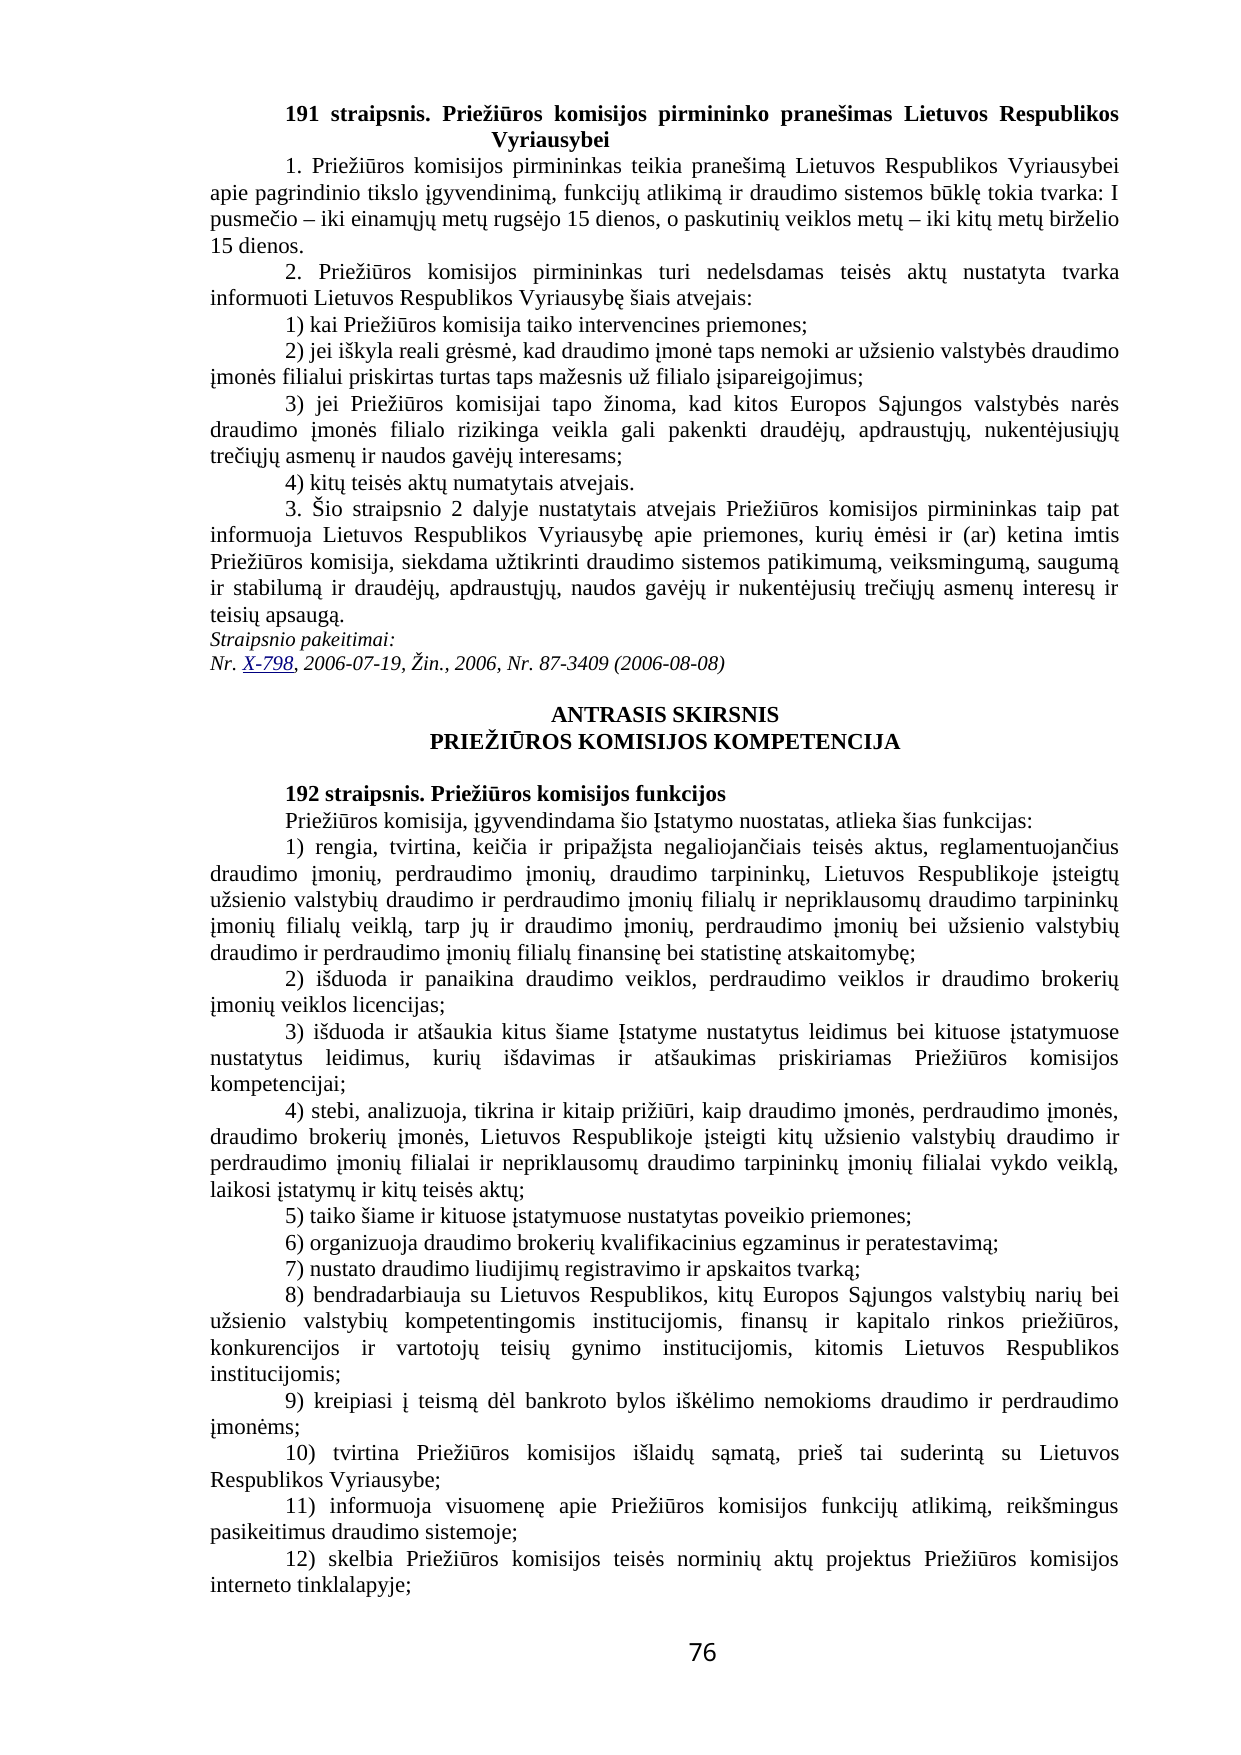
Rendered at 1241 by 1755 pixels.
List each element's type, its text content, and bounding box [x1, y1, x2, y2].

text PRIEŽIŪROS KOMISIJOS KOMPETENCIJA [210, 728, 1120, 754]
subtitle 192 straipsnis. Priežiūros komisijos funkcijos [210, 781, 1120, 807]
text 12) skelbia Priežiūros komisijos teisės norminių aktų projektus Priežiūros komisijos interneto tinklalapyje; [210, 1545, 1120, 1597]
text 3. Šio straipsnio 2 dalyje nustatytais atvejais Priežiūros komisijos pirmininkas taip pat informuoja Lietuvos Respublikos Vyriausybę apie priemones, kurių ėmėsi ir (ar) ketina imtis Priežiūros komisija, siekdama užtikrinti draudimo sistemos patikimumą, veiksmingumą, saugumą ir stabilumą ir draudėjų, apdraustųjų, naudos gavėjų ir nukentėjusių trečiųjų asmenų interesų ir teisių apsaugą. [210, 495, 1120, 627]
text 2) jei iškyla reali grėsmė, kad draudimo įmonė taps nemoki ar užsienio valstybės draudimo įmonės filialui priskirtas turtas taps mažesnis už filialo įsipareigojimus; [210, 337, 1120, 390]
text 10) tvirtina Priežiūros komisijos išlaidų sąmatą, prieš tai suderintą su Lietuvos Respublikos Vyriausybe; [210, 1439, 1120, 1492]
text 11) informuoja visuomenę apie Priežiūros komisijos funkcijų atlikimą, reikšmingus pasikeitimus draudimo sistemoje; [210, 1492, 1120, 1545]
text Priežiūros komisija, įgyvendindama šio Įstatymo nuostatas, atlieka šias funkcijas: [210, 807, 1120, 833]
text 4) kitų teisės aktų numatytais atvejais. [210, 469, 1120, 495]
text 191 straipsnis. Priežiūros komisijos pirmininko pranešimas Lietuvos Respublikos Vyriausybei [285, 100, 1120, 153]
text Straipsnio pakeitimai: [210, 627, 1120, 651]
text 9) kreipiasi į teismą dėl bankroto bylos iškėlimo nemokioms draudimo ir perdraudimo įmonėms; [210, 1387, 1120, 1439]
text 1. Priežiūros komisijos pirmininkas teikia pranešimą Lietuvos Respublikos Vyriausybei apie pagrindinio tikslo įgyvendinimą, funkcijų atlikimą ir draudimo sistemos būklę tokia tvarka: I pusmečio – iki einamųjų metų rugsėjo 15 dienos, o paskutinių veiklos metų – iki kitų metų birželio 15 dienos. [210, 153, 1120, 258]
subtitle ANTRASIS SKIRSNIS [210, 701, 1120, 728]
text 3) išduoda ir atšaukia kitus šiame Įstatyme nustatytus leidimus bei kituose įstatymuose nustatytus leidimus, kurių išdavimas ir atšaukimas priskiriamas Priežiūros komisijos kompetencijai; [210, 1018, 1120, 1097]
text 1) kai Priežiūros komisija taiko intervencines priemones; [210, 311, 1120, 337]
text 4) stebi, analizuoja, tikrina ir kitaip prižiūri, kaip draudimo įmonės, perdraudimo įmonės, draudimo brokerių įmonės, Lietuvos Respublikoje įsteigti kitų užsienio valstybių draudimo ir perdraudimo įmonių filialai ir nepriklausomų draudimo tarpininkų įmonių filialai vykdo veiklą, laikosi įstatymų ir kitų teisės aktų; [210, 1097, 1120, 1202]
text 5) taiko šiame ir kituose įstatymuose nustatytas poveikio priemones; [210, 1202, 1120, 1228]
text Nr. X-798, 2006-07-19, Žin., 2006, Nr. 87-3409 (2006-08-08) [210, 651, 1120, 675]
text 8) bendradarbiauja su Lietuvos Respublikos, kitų Europos Sąjungos valstybių narių bei užsienio valstybių kompetentingomis institucijomis, finansų ir kapitalo rinkos priežiūros, konkurencijos ir vartotojų teisių gynimo institucijomis, kitomis Lietuvos Respublikos institucijomis; [210, 1281, 1120, 1387]
text 7) nustato draudimo liudijimų registravimo ir apskaitos tvarką; [210, 1255, 1120, 1281]
text 2) išduoda ir panaikina draudimo veiklos, perdraudimo veiklos ir draudimo brokerių įmonių veiklos licencijas; [210, 965, 1120, 1018]
text 3) jei Priežiūros komisijai tapo žinoma, kad kitos Europos Sąjungos valstybės narės draudimo įmonės filialo rizikinga veikla gali pakenkti draudėjų, apdraustųjų, nukentėjusiųjų trečiųjų asmenų ir naudos gavėjų interesams; [210, 390, 1120, 469]
text 2. Priežiūros komisijos pirmininkas turi nedelsdamas teisės aktų nustatyta tvarka informuoti Lietuvos Respublikos Vyriausybę šiais atvejais: [210, 258, 1120, 311]
text 1) rengia, tvirtina, keičia ir pripažįsta negaliojančiais teisės aktus, reglamentuojančius draudimo įmonių, perdraudimo įmonių, draudimo tarpininkų, Lietuvos Respublikoje įsteigtų užsienio valstybių draudimo ir perdraudimo įmonių filialų ir nepriklausomų draudimo tarpininkų įmonių filialų veiklą, tarp jų ir draudimo įmonių, perdraudimo įmonių bei užsienio valstybių draudimo ir perdraudimo įmonių filialų finansinę bei statistinę atskaitomybę; [210, 833, 1120, 965]
text 6) organizuoja draudimo brokerių kvalifikacinius egzaminus ir peratestavimą; [210, 1228, 1120, 1255]
